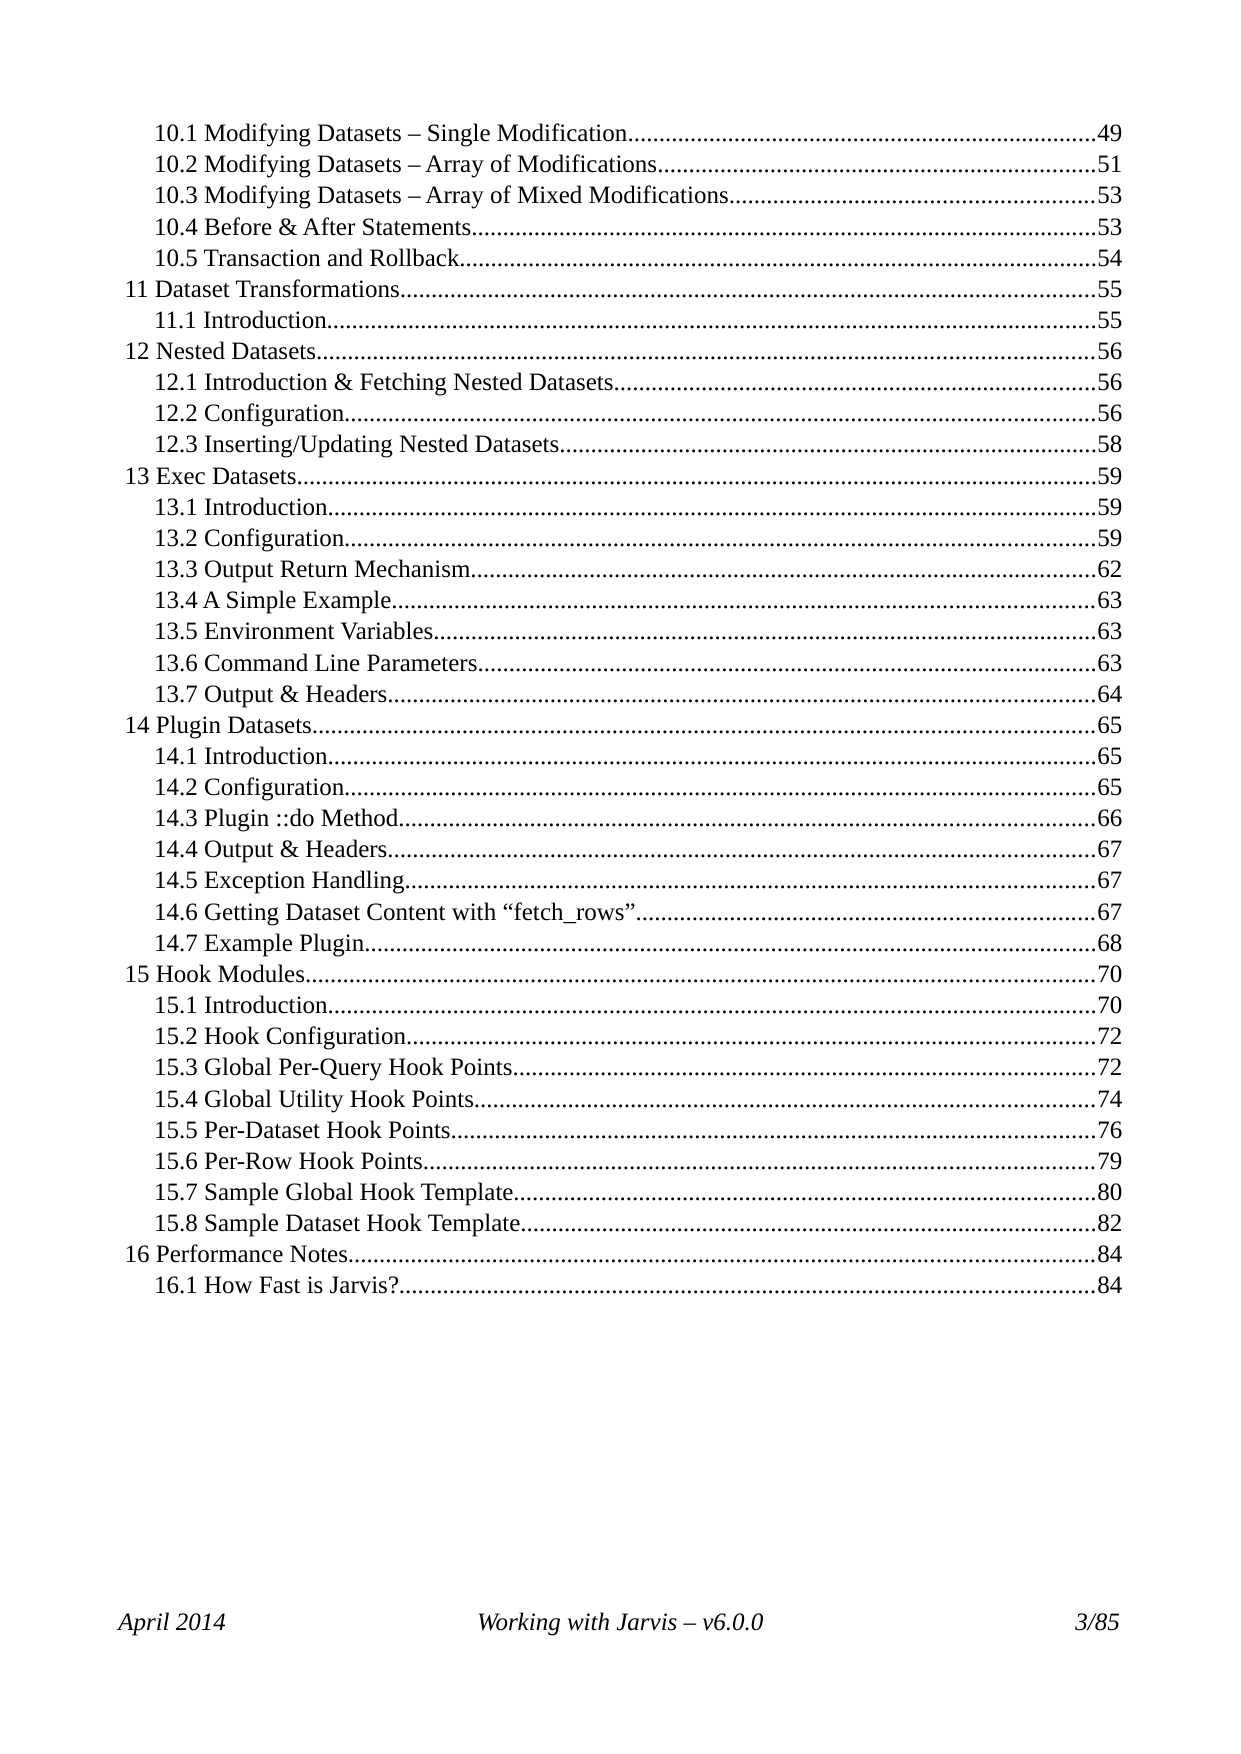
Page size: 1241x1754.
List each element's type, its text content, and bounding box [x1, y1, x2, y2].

text 12.2 Configuration 56 [148, 398, 1122, 427]
text 10.2 Modifying Datasets – Array of Modifications 51 [148, 149, 1122, 178]
text 14.6 Getting Dataset Content with “fetch_rows”. 67 [148, 897, 1122, 926]
text 16 Performance Notes 84 [118, 1239, 1122, 1268]
text 10.3 Modifying Datasets – Array of Mixed Modifications 53 [148, 180, 1122, 209]
text 13.5 Environment Variables 63 [148, 616, 1122, 645]
text 10.5 Transaction and Rollback 54 [148, 243, 1122, 271]
text 14.3 Plugin ::do Method 66 [148, 803, 1122, 832]
text 15.2 Hook Configuration 72 [148, 1021, 1122, 1050]
text 13.3 Output Return Mechanism 62 [148, 554, 1122, 583]
text 15.1 Introduction 70 [148, 990, 1122, 1019]
text 14.1 Introduction 65 [148, 741, 1122, 770]
text 15.4 Global Utility Hook Points 74 [148, 1084, 1122, 1112]
text 13.4 A Simple Example 63 [148, 585, 1122, 614]
text 16.1 How Fast is Jarvis? 84 [148, 1271, 1122, 1299]
text 13.6 Command Line Parameters 63 [148, 648, 1122, 676]
text 14.4 Output & Headers 67 [148, 834, 1122, 863]
text 14 Plugin Datasets 65 [118, 710, 1122, 739]
text 14.7 Example Plugin 68 [148, 928, 1122, 957]
text 13.2 Configuration 59 [148, 523, 1122, 552]
text 14.2 Configuration 65 [148, 772, 1122, 801]
text 11.1 Introduction 55 [148, 305, 1122, 334]
text 15.5 Per-Dataset Hook Points 76 [148, 1115, 1122, 1143]
text 12.1 Introduction & Fetching Nested Datasets 56 [148, 367, 1122, 396]
text 12.3 Inserting/Updating Nested Datasets 58 [148, 429, 1122, 458]
text 13.1 Introduction 59 [148, 492, 1122, 521]
text 13 Exec Datasets 59 [118, 461, 1122, 489]
text 14.5 Exception Handling 67 [148, 866, 1122, 894]
text 10.4 Before & After Statements 53 [148, 212, 1122, 240]
text 15.6 Per-Row Hook Points 79 [148, 1146, 1122, 1175]
text 15 Hook Modules 70 [118, 959, 1122, 988]
text 15.8 Sample Dataset Hook Template 82 [148, 1208, 1122, 1237]
text 15.3 Global Per-Query Hook Points 72 [148, 1052, 1122, 1081]
text 10.1 Modifying Datasets – Single Modification 49 [148, 118, 1122, 147]
text 11 Dataset Transformations 55 [118, 274, 1122, 303]
text 15.7 Sample Global Hook Template 80 [148, 1177, 1122, 1206]
text 12 Nested Datasets 56 [118, 336, 1122, 365]
text 13.7 Output & Headers 64 [148, 679, 1122, 707]
